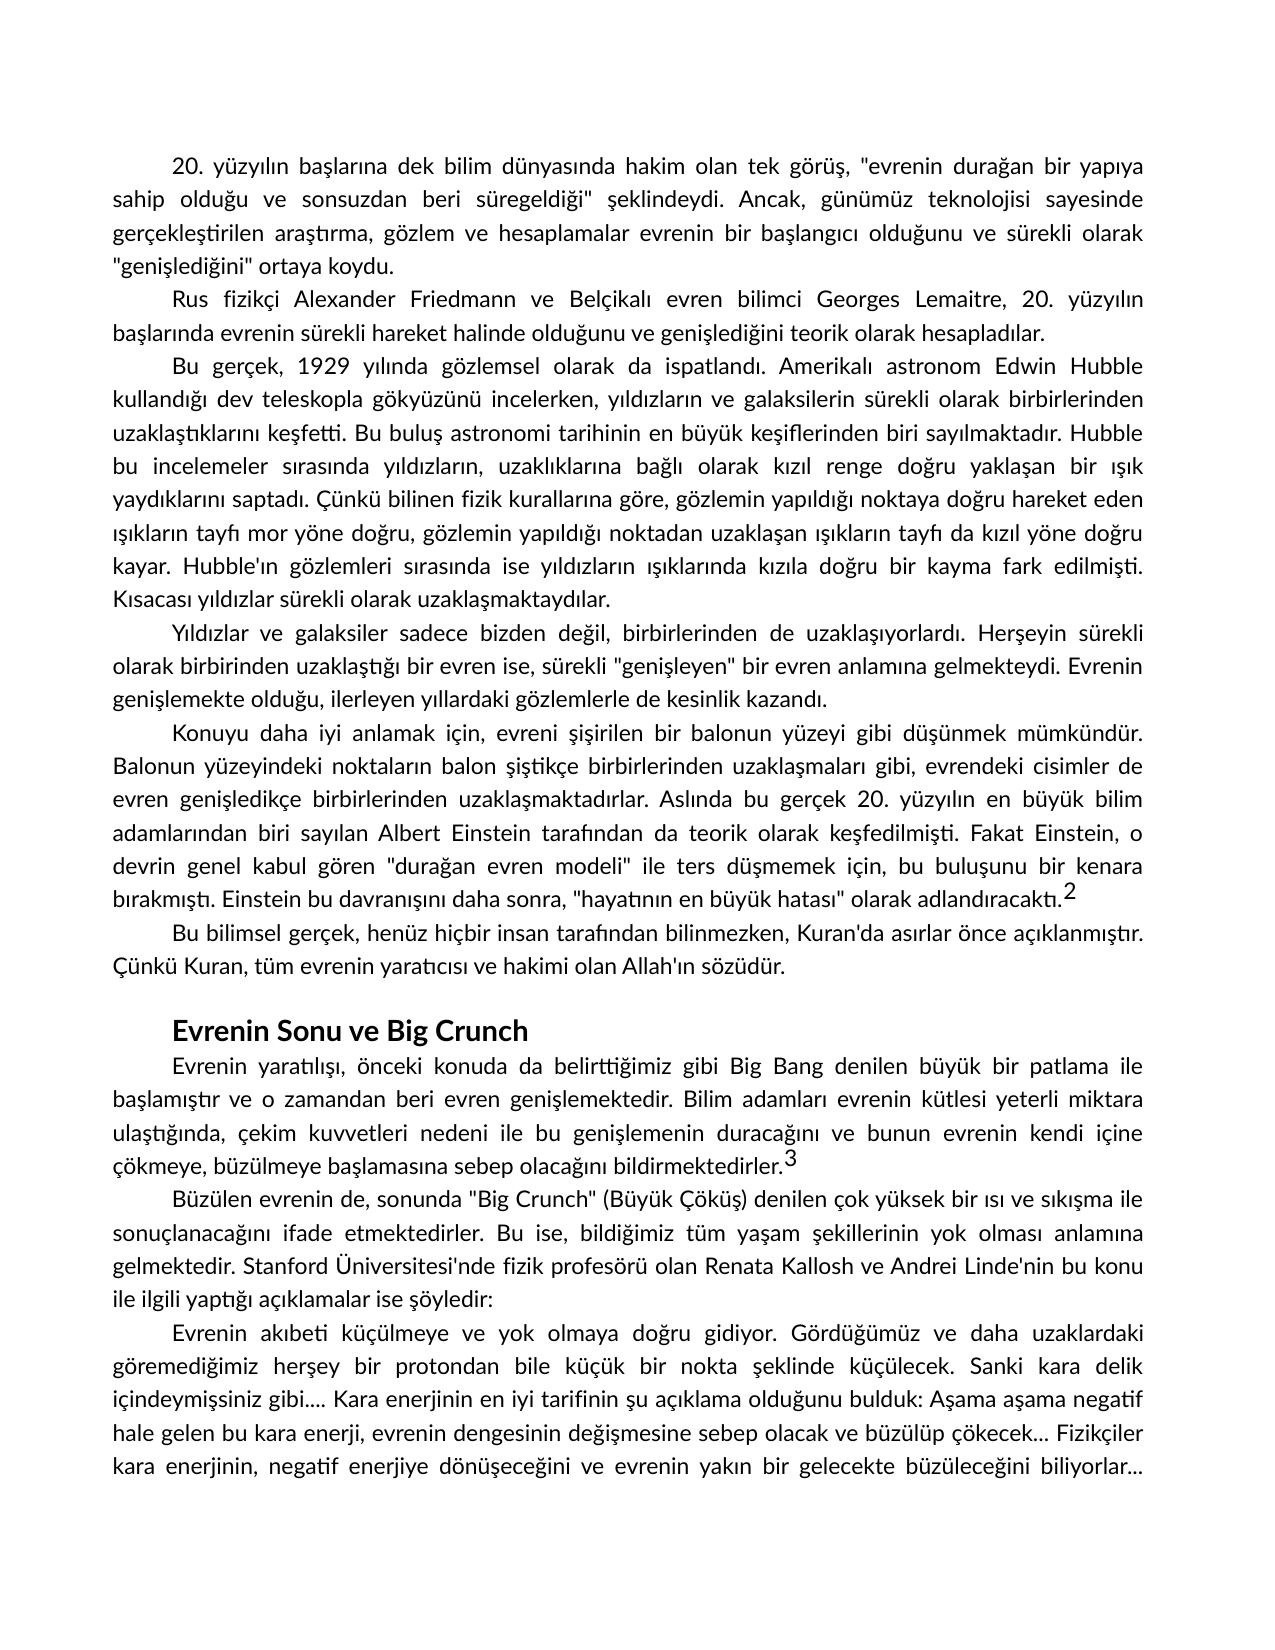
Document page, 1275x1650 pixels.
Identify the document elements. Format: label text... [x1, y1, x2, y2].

text Bu bilimsel gerçek, henüz hiçbir insan tarafından bilinmezken, Kuran'da asırlar önce açıklanmıştır. Çünkü Kuran, tüm evrenin yaratıcısı ve hakimi olan Allah'ın sözüdür. [112, 914, 1145, 981]
text Konuyu daha iyi anlamak için, evreni şişirilen bir balonun yüzeyi gibi düşünmek mümkündür. Balonun yüzeyindeki noktaların balon şiştikçe birbirlerinden uzaklaşmaları gibi, evrendeki cisimler de evren genişledikçe birbirlerinden uzaklaşmaktadırlar. Aslında bu gerçek 20. yüzyılın en büyük bilim adamlarından biri sayılan Albert Einstein tarafından da teorik olarak keşfedilmişti. Fakat Einstein, o devrin genel kabul gören "durağan evren modeli" ile ters düşmemek için, bu buluşunu bir kenara bırakmıştı. Einstein bu davranışını daha sonra, "hayatının en büyük hatası" olarak adlandıracaktı.2 [112, 714, 1145, 914]
text Bu gerçek, 1929 yılında gözlemsel olarak da ispatlandı. Amerikalı astronom Edwin Hubble kullandığı dev teleskopla gökyüzünü incelerken, yıldızların ve galaksilerin sürekli olarak birbirlerinden uzaklaştıklarını keşfetti. Bu buluş astronomi tarihinin en büyük keşiflerinden biri sayılmaktadır. Hubble bu incelemeler sırasında yıldızların, uzaklıklarına bağlı olarak kızıl renge doğru yaklaşan bir ışık yaydıklarını saptadı. Çünkü bilinen fizik kurallarına göre, gözlemin yapıldığı noktaya doğru hareket eden ışıkların tayfı mor yöne doğru, gözlemin yapıldığı noktadan uzaklaşan ışıkların tayfı da kızıl yöne doğru kayar. Hubble'ın gözlemleri sırasında ise yıldızların ışıklarında kızıla doğru bir kayma fark edilmişti. Kısacası yıldızlar sürekli olarak uzaklaşmaktaydılar. [112, 348, 1145, 614]
text Evrenin Sonu ve Big Crunch [112, 1014, 1145, 1048]
text Büzülen evrenin de, sonunda "Big Crunch" (Büyük Çöküş) denilen çok yüksek bir ısı ve sıkışma ile sonuçlanacağını ifade etmektedirler. Bu ise, bildiğimiz tüm yaşam şekillerinin yok olması anlamına gelmektedir. Stanford Üniversitesi'nde fizik profesörü olan Renata Kallosh ve Andrei Linde'nin bu konu ile ilgili yaptığı açıklamalar ise şöyledir: [112, 1181, 1145, 1314]
text 20. yüzyılın başlarına dek bilim dünyasında hakim olan tek görüş, "evrenin durağan bir yapıya sahip olduğu ve sonsuzdan beri süregeldiği" şeklindeydi. Ancak, günümüz teknolojisi sayesinde gerçekleştirilen araştırma, gözlem ve hesaplamalar evrenin bir başlangıcı olduğunu ve sürekli olarak "genişlediğini" ortaya koydu. [112, 148, 1145, 281]
text Evrenin yaratılışı, önceki konuda da belirttiğimiz gibi Big Bang denilen büyük bir patlama ile başlamıştır ve o zamandan beri evren genişlemektedir. Bilim adamları evrenin kütlesi yeterli miktara ulaştığında, çekim kuvvetleri nedeni ile bu genişlemenin duracağını ve bunun evrenin kendi içine çökmeye, büzülmeye başlamasına sebep olacağını bildirmektedirler.3 [112, 1048, 1145, 1181]
text Evrenin akıbeti küçülmeye ve yok olmaya doğru gidiyor. Gördüğümüz ve daha uzaklardaki göremediğimiz herşey bir protondan bile küçük bir nokta şeklinde küçülecek. Sanki kara delik içindeymişsiniz gibi.... Kara enerjinin en iyi tarifinin şu açıklama olduğunu bulduk: Aşama aşama negatif hale gelen bu kara enerji, evrenin dengesinin değişmesine sebep olacak ve büzülüp çökecek... Fizikçiler kara enerjinin, negatif enerjiye dönüşeceğini ve evrenin yakın bir gelecekte büzüleceğini biliyorlar... [112, 1314, 1145, 1481]
text Rus fizikçi Alexander Friedmann ve Belçikalı evren bilimci Georges Lemaitre, 20. yüzyılın başlarında evrenin sürekli hareket halinde olduğunu ve genişlediğini teorik olarak hesapladılar. [112, 281, 1145, 348]
text Yıldızlar ve galaksiler sadece bizden değil, birbirlerinden de uzaklaşıyorlardı. Herşeyin sürekli olarak birbirinden uzaklaştığı bir evren ise, sürekli "genişleyen" bir evren anlamına gelmekteydi. Evrenin genişlemekte olduğu, ilerleyen yıllardaki gözlemlerle de kesinlik kazandı. [112, 614, 1145, 714]
